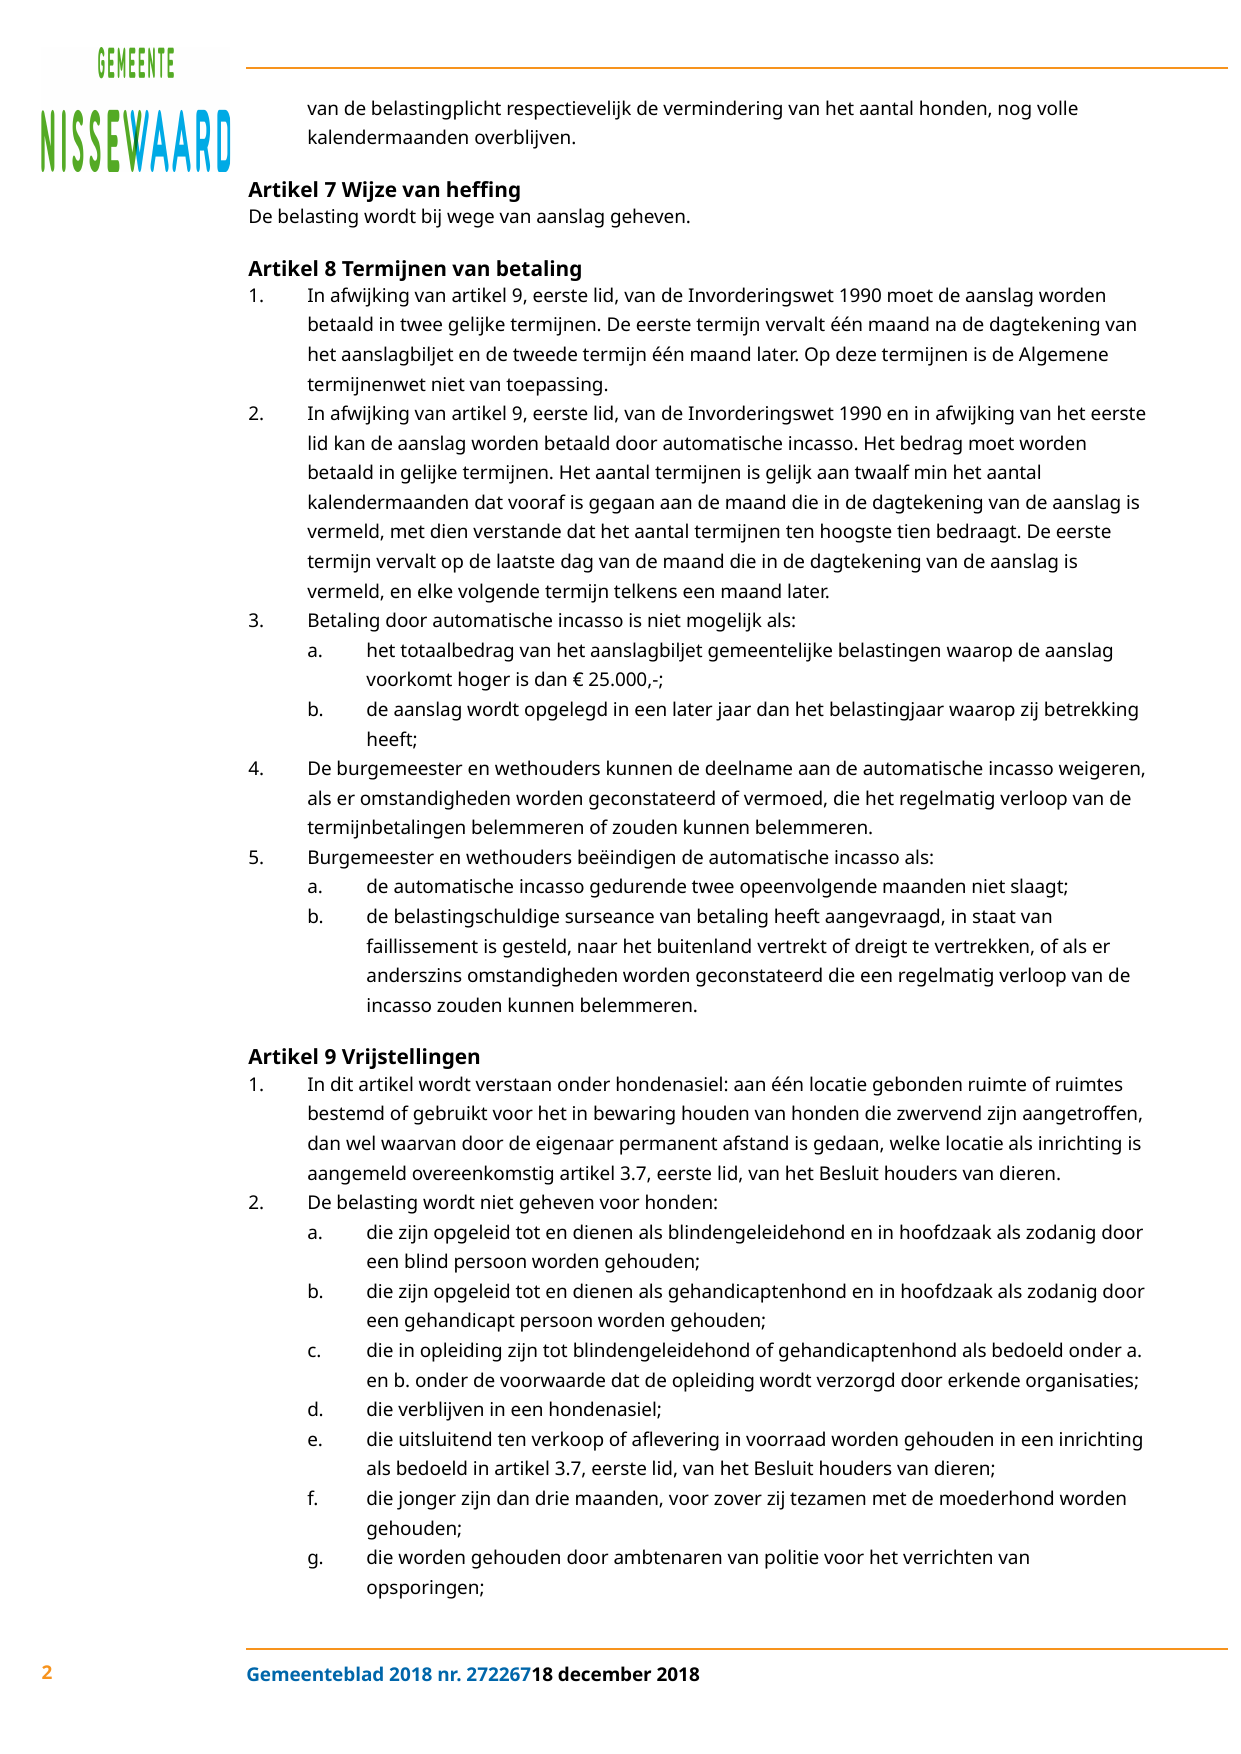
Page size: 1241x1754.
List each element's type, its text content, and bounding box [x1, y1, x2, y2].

list Burgemeester en wethouders beëindigen de automatische incasso als: [248, 844, 1152, 870]
text Artikel 8 Termijnen van betaling [248, 254, 1152, 282]
list van de belastingplicht respectievelijk de vermindering van het aantal honden, nog volle kalendermaanden overblijven. [248, 95, 1152, 150]
text De belasting wordt bij wege van aanslag geheven. [248, 203, 1152, 229]
list die zijn opgeleid tot en dienen als gehandicaptenhond en in hoofdzaak als zodanig door een gehandicapt persoon worden gehouden; [307, 1278, 1152, 1333]
list die uitsluitend ten verkoop of aflevering in voorraad worden gehouden in een inrichting als bedoeld in artikel 3.7, eerste lid, van het Besluit houders van dieren; [307, 1426, 1152, 1481]
picture [222, 122, 227, 160]
picture [154, 157, 165, 172]
list die verblijven in een hondenasiel; [307, 1396, 1152, 1422]
list de aanslag wordt opgelegd in een later jaar dan het belastingjaar waarop zij betrekking heeft; [307, 696, 1152, 752]
list de belastingschuldige surseance van betaling heeft aangevraagd, in staat van faillissement is gesteld, naar het buitenland vertrekt of dreigt te vertrekken, of als er anderszins omstandigheden worden geconstateerd die een regelmatig verloop van de incasso zouden kunnen belemmeren. [307, 903, 1152, 1018]
picture [41, 47, 231, 172]
list De belasting wordt niet geheven voor honden: [248, 1189, 1152, 1215]
list het totaalbedrag van het aanslagbiljet gemeentelijke belastingen waarop de aanslag voorkomt hoger is dan € 25.000,-; [307, 637, 1152, 692]
list In afwijking van artikel 9, eerste lid, van de Invorderingswet 1990 moet de aanslag worden betaald in twee gelijke termijnen. De eerste termijn vervalt één maand na de dagtekening van het aanslagbiljet en de tweede termijn één maand later. Op deze termijnen is de Algemene termijnenwet niet van toepassing. [248, 282, 1152, 397]
picture [201, 122, 206, 138]
list De burgemeester en wethouders kunnen de deelname aan de automatische incasso weigeren, als er omstandigheden worden geconstateerd of vermoed, die het regelmatig verloop van de termijnbetalingen belemmeren of zouden kunnen belemmeren. [248, 755, 1152, 840]
list die in opleiding zijn tot blindengeleidehond of gehandicaptenhond als bedoeld onder a. en b. onder de voorwaarde dat de opleiding wordt verzorgd door erkende organisaties; [307, 1337, 1152, 1392]
picture [200, 151, 206, 172]
text Artikel 9 Vrijstellingen [248, 1042, 1152, 1071]
list die zijn opgeleid tot en dienen als blindengeleidehond en in hoofdzaak als zodanig door een blind persoon worden gehouden; [307, 1219, 1152, 1274]
picture [176, 157, 187, 172]
list In dit artikel wordt verstaan onder hondenasiel: aan één locatie gebonden ruimte of ruimtes bestemd of gebruikt voor het in bewaring houden van honden die zwervend zijn aangetroffen, dan wel waarvan door de eigenaar permanent afstand is gedaan, welke locatie als inrichting is aangemeld overeenkomstig artikel 3.7, eerste lid, van het Besluit houders van dieren. [248, 1071, 1152, 1185]
list die worden gehouden door ambtenaren van politie voor het verrichten van opsporingen; [307, 1544, 1152, 1599]
list Betaling door automatische incasso is niet mogelijk als: [248, 607, 1152, 633]
text Artikel 7 Wijze van heffing [248, 175, 1152, 203]
list die jonger zijn dan drie maanden, voor zover zij tezamen met de moederhond worden gehouden; [307, 1485, 1152, 1540]
list In afwijking van artikel 9, eerste lid, van de Invorderingswet 1990 en in afwijking van het eerste lid kan de aanslag worden betaald door automatische incasso. Het bedrag moet worden betaald in gelijke termijnen. Het aantal termijnen is gelijk aan twaalf min het aantal kalendermaanden dat vooraf is gegaan aan de maand die in de dagtekening van de aanslag is vermeld, met dien verstande dat het aantal termijnen ten hoogste tien bedraagt. De eerste termijn vervalt op de laatste dag van de maand die in de dagtekening van de aanslag is vermeld, en elke volgende termijn telkens een maand later. [248, 400, 1152, 604]
list de automatische incasso gedurende twee opeenvolgende maanden niet slaagt; [307, 874, 1152, 899]
